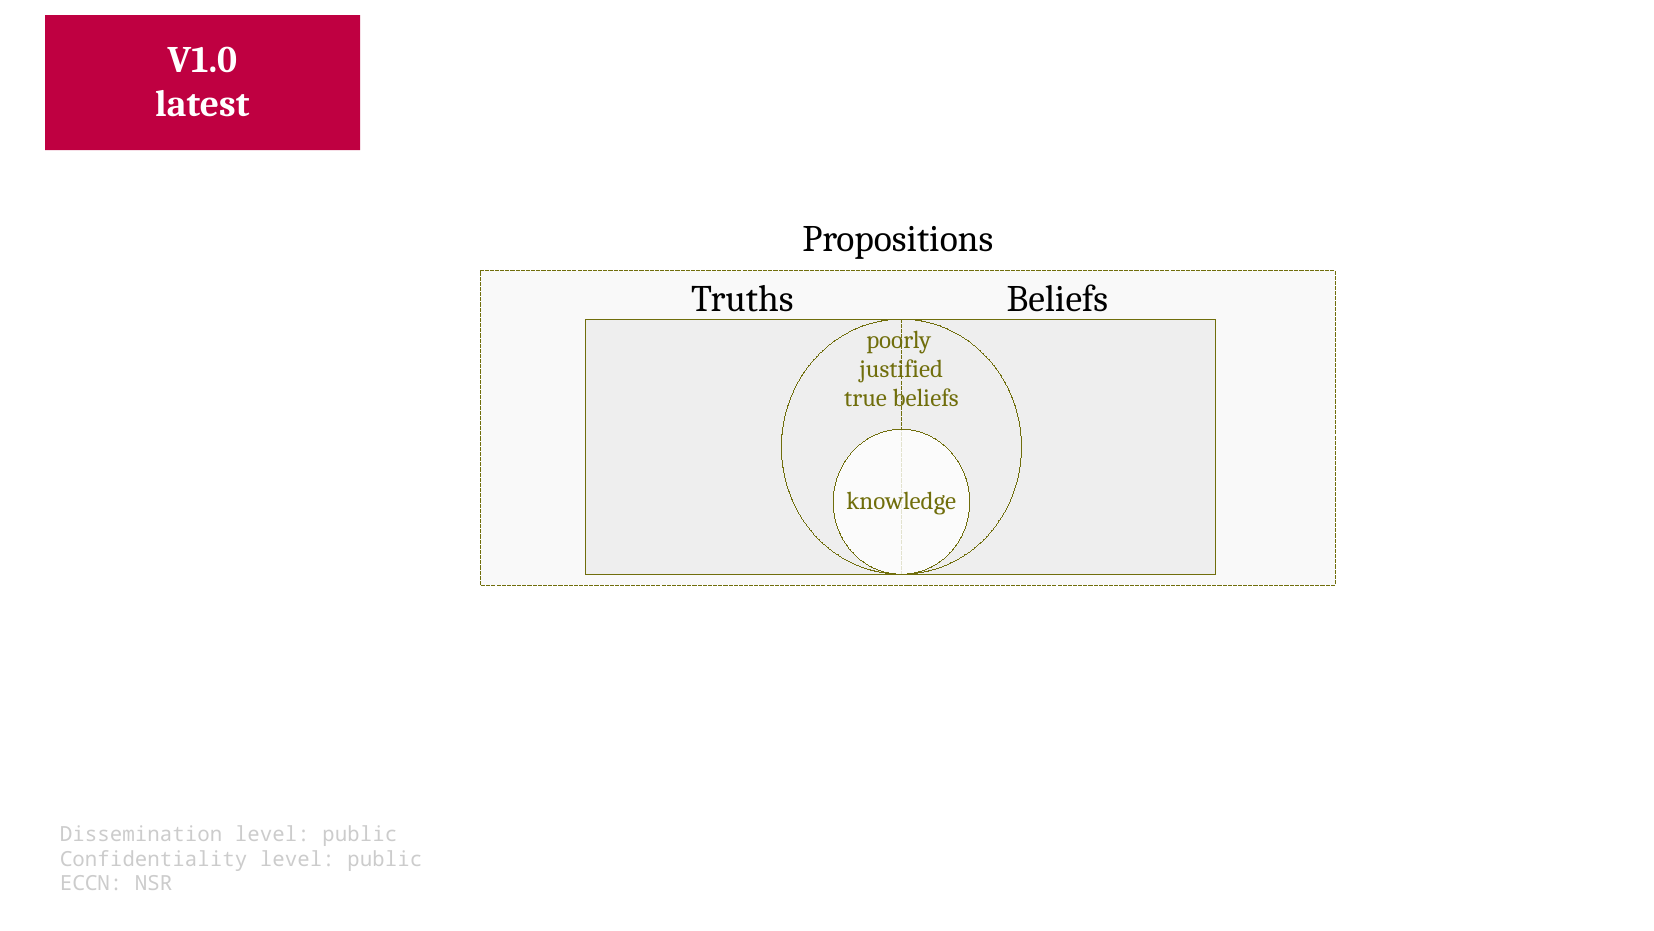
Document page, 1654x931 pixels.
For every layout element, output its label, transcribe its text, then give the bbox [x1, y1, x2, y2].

text_box Propositions [787, 210, 1028, 313]
text_box Beliefs [982, 270, 1133, 329]
text_box knowledge [833, 429, 970, 575]
text_box poorly justified true beliefs [826, 319, 977, 422]
text_box [480, 270, 1336, 586]
text_box V1.0 latest [45, 15, 361, 151]
text_box Dissemination level: public Confidentiality level: public ECCN: NSR [45, 815, 917, 903]
text_box Truths [667, 270, 818, 329]
